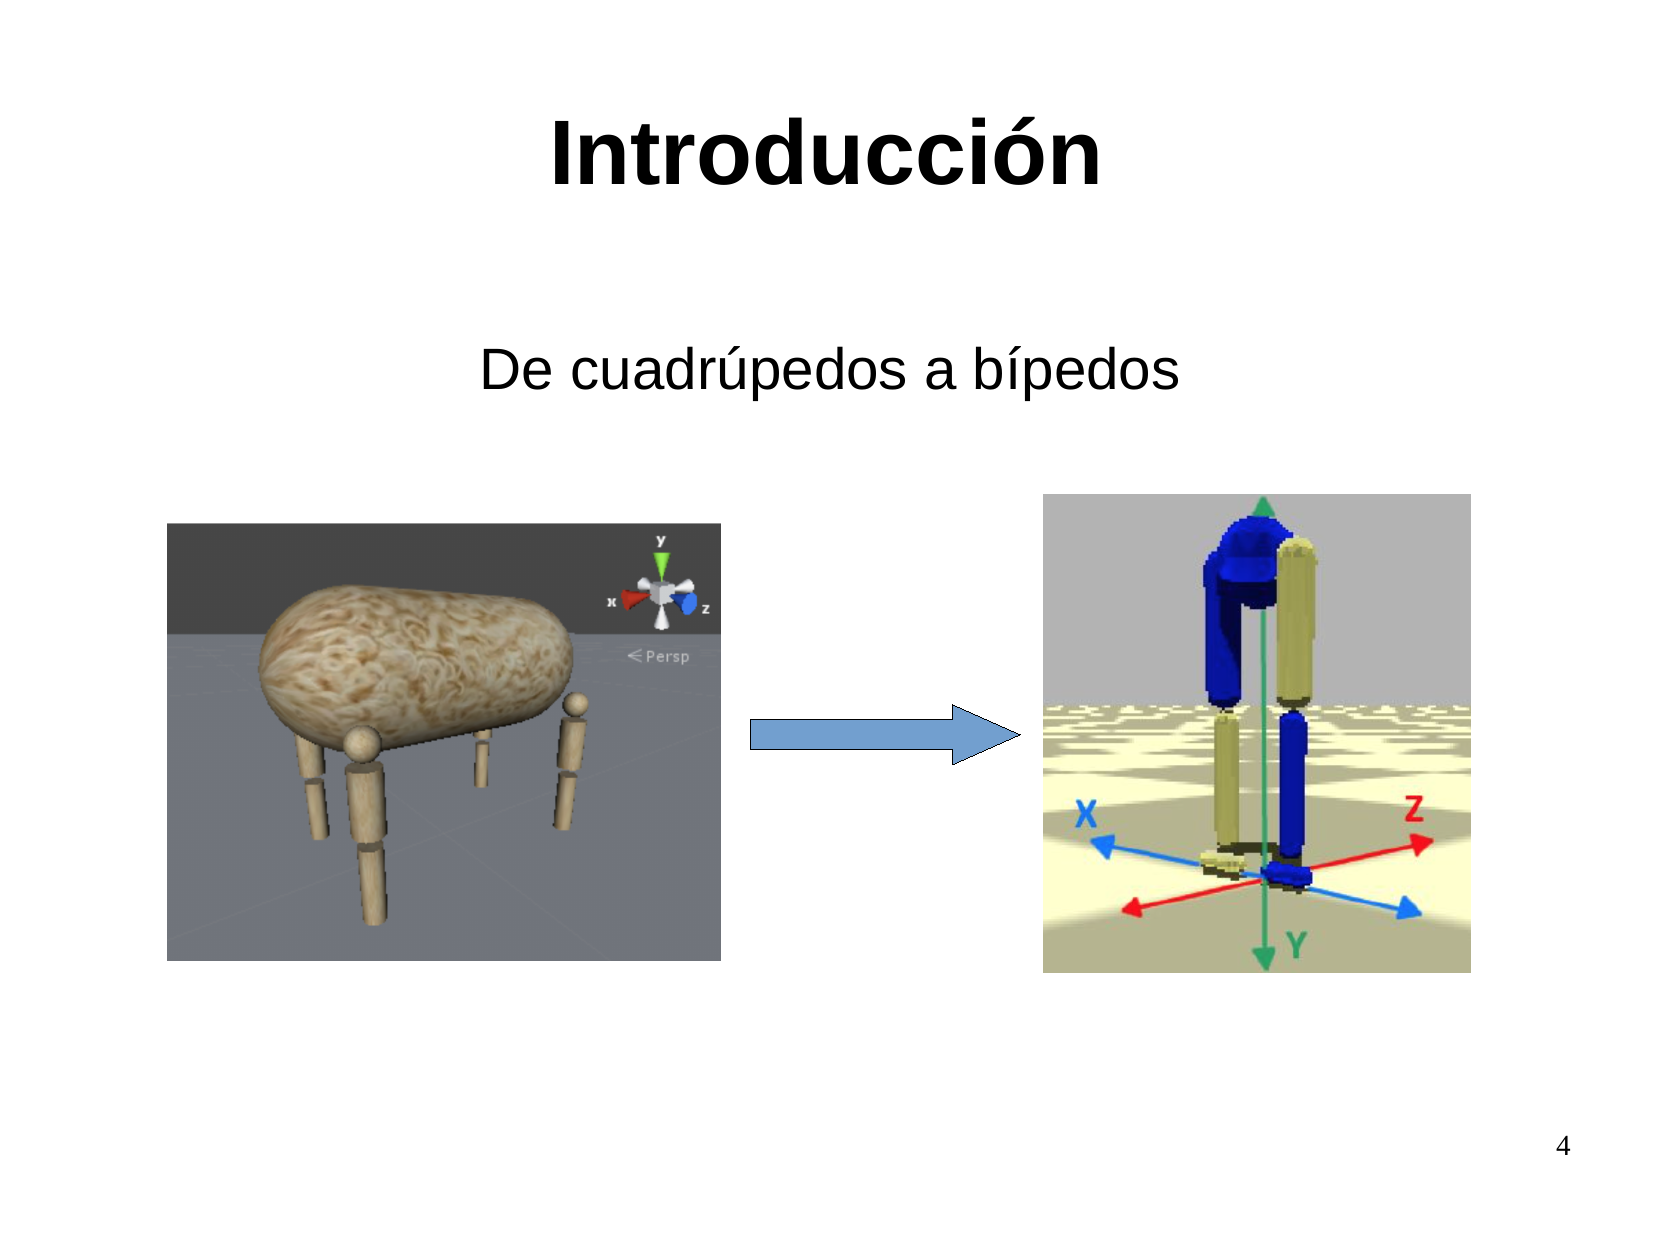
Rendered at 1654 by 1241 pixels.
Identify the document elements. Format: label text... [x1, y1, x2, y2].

text_box De cuadrúpedos a bípedos [90, 329, 1576, 455]
title Introducción [82, 49, 1571, 257]
picture [1043, 494, 1471, 973]
text_box [750, 704, 1021, 765]
picture [166, 523, 721, 961]
